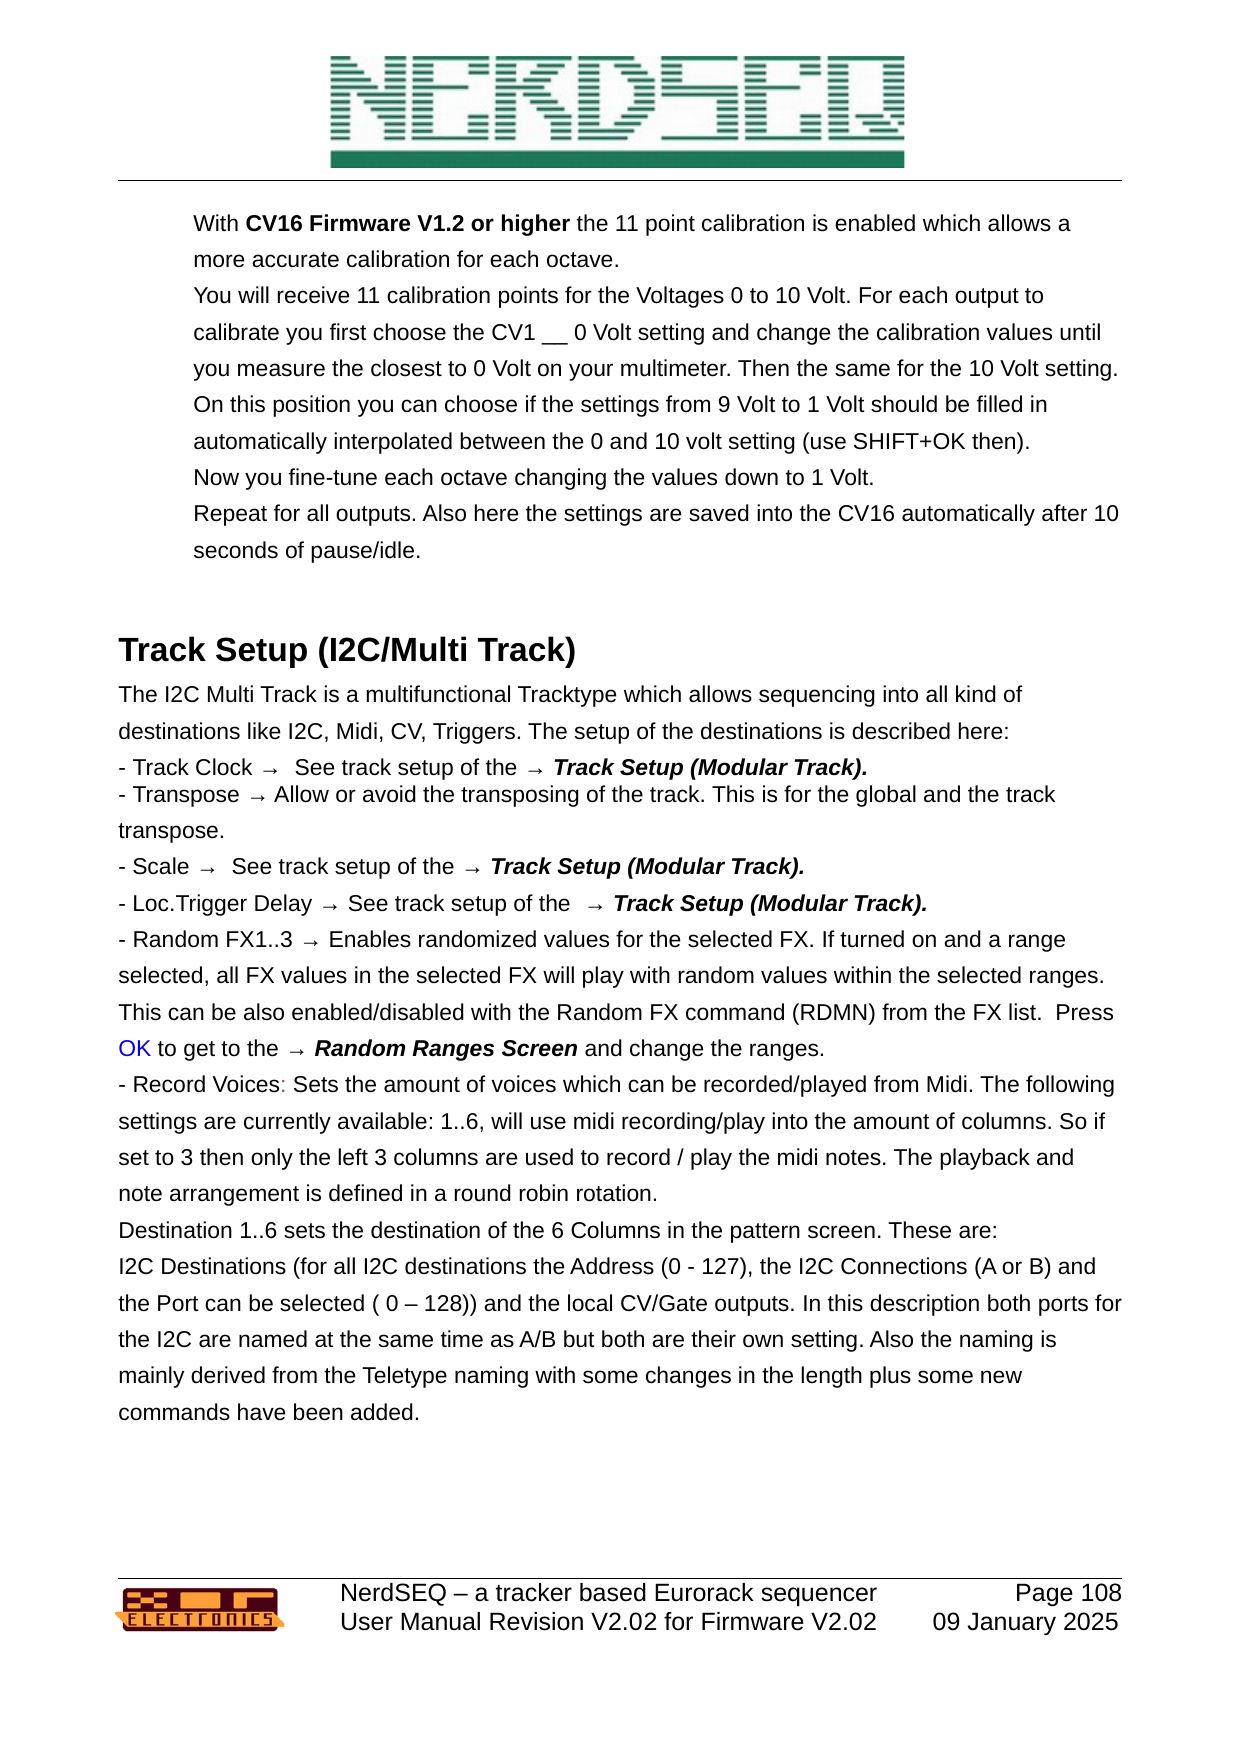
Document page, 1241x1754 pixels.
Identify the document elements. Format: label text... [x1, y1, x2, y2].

text - Record Voices: Sets the amount of voices which can be recorded/played from Midi. The following settings are currently available: 1..6, will use midi recording/play into the amount of columns. So if set to 3 then only the left 3 columns are used to record / play the midi notes. The playback and note arrangement is defined in a round robin rotation. [118, 1071, 1122, 1207]
subtitle Track Setup (I2C/Multi Track) [118, 630, 1122, 669]
picture [330, 56, 905, 168]
text With CV16 Firmware V1.2 or higher the 11 point calibration is enabled which allows a more accurate calibration for each octave. [193, 209, 1122, 272]
text Repeat for all outputs. Also here the settings are saved into the CV16 automatically after 10 seconds of pause/idle. [193, 500, 1122, 563]
text - Scale → See track setup of the → Track Setup (Modular Track). [118, 853, 1122, 879]
text On this position you can choose if the settings from 9 Volt to 1 Volt should be filled in automatically interpolated between the 0 and 10 volt setting (use SHIFT+OK then). [193, 391, 1122, 454]
text Now you fine-tune each octave changing the values down to 1 Volt. [193, 464, 1122, 490]
text The I2C Multi Track is a multifunctional Tracktype which allows sequencing into all kind of destinations like I2C, Midi, CV, Triggers. The setup of the destinations is described here: [118, 681, 1122, 744]
text - Loc.Trigger Delay → See track setup of the → Track Setup (Modular Track). [118, 889, 1122, 916]
text - Transpose → Allow or avoid the transposing of the track. This is for the global and the track transpose. [118, 781, 1122, 843]
text - Random FX1..3 → Enables randomized values for the selected FX. If turned on and a range selected, all FX values in the selected FX will play with random values within the selected ranges. This can be also enabled/disabled with the Random FX command (RDMN) from the FX list. Press OK to get to the → Random Ranges Screen and change the ranges. [118, 926, 1122, 1061]
text Destination 1..6 sets the destination of the 6 Columns in the pattern screen. These are: [118, 1217, 1122, 1243]
picture [115, 1584, 285, 1634]
text You will receive 11 calibration points for the Voltages 0 to 10 Volt. For each output to calibrate you first choose the CV1 __ 0 Volt setting and change the calibration values until you measure the closest to 0 Volt on your multimeter. Then the same for the 10 Volt setting. [193, 282, 1122, 381]
text I2C Destinations (for all I2C destinations the Address (0 - 127), the I2C Connections (A or B) and the Port can be selected ( 0 – 128)) and the local CV/Gate outputs. In this description both ports for the I2C are named at the same time as A/B but both are their own setting. Also the naming is mainly derived from the Teletype naming with some changes in the length plus some new commands have been added. [118, 1253, 1122, 1425]
text - Track Clock → See track setup of the → Track Setup (Modular Track). [118, 754, 1122, 781]
